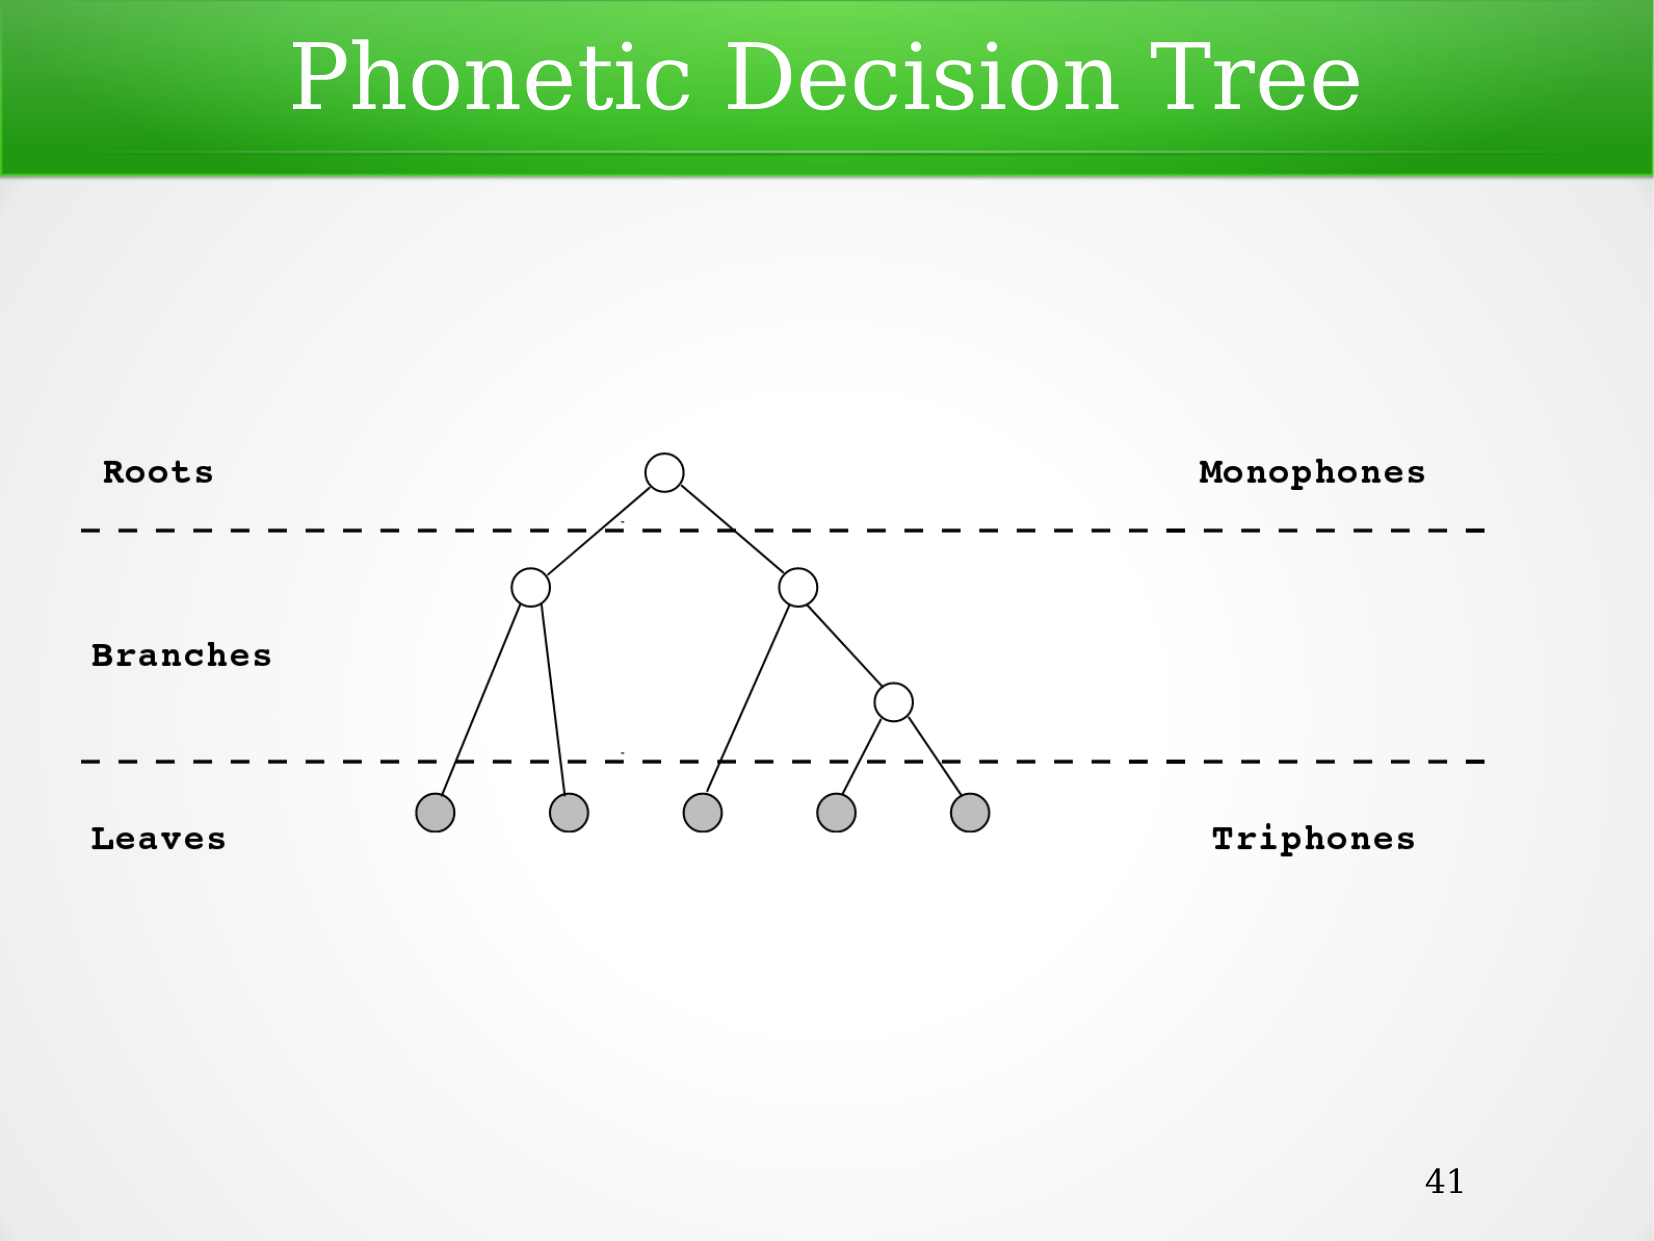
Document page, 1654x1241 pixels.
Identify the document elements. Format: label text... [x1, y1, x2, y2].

title Phonetic Decision Tree [82, 11, 1571, 154]
picture [0, 0, 1654, 1241]
